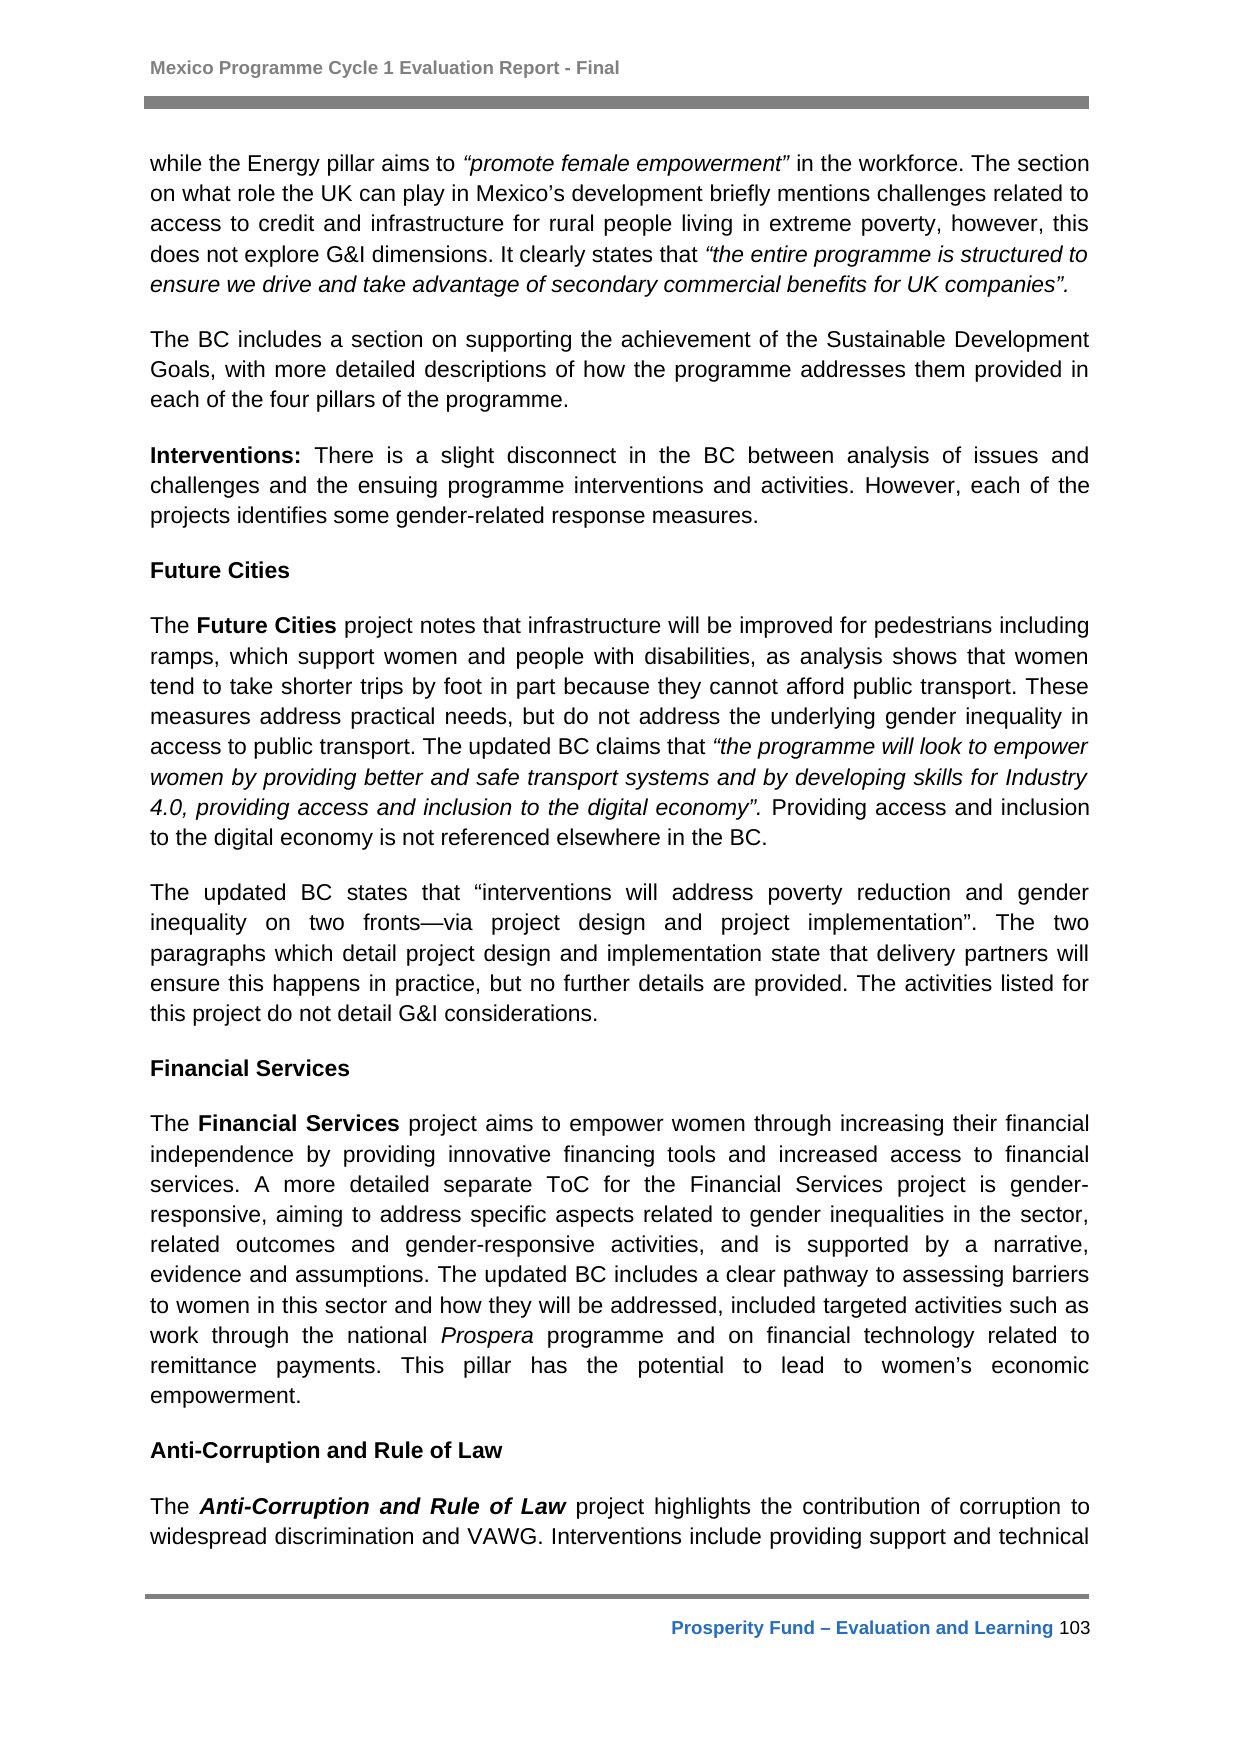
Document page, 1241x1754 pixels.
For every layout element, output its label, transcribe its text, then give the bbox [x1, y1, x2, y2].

text Interventions: There is a slight disconnect in the BC between analysis of issues and challenges and the ensuing programme interventions and activities. However, each of the projects identifies some gender-related response measures. [150, 442, 1090, 528]
text The Future Cities project notes that infrastructure will be improved for pedestrians including ramps, which support women and people with disabilities, as analysis shows that women tend to take shorter trips by foot in part because they cannot afford public transport. These measures address practical needs, but do not address the underlying gender inequality in access to public transport. The updated BC claims that “the programme will look to empower women by providing better and safe transport systems and by developing skills for Industry 4.0, providing access and inclusion to the digital economy”. Providing access and inclusion to the digital economy is not referenced elsewhere in the BC. [150, 612, 1090, 850]
text Anti-Corruption and Rule of Law [150, 1437, 1090, 1464]
text Future Cities [150, 557, 1090, 584]
text The BC includes a section on supporting the achievement of the Sustainable Development Goals, with more detailed descriptions of how the programme addresses them provided in each of the four pillars of the programme. [150, 326, 1090, 413]
text while the Energy pillar aims to “promote female empowerment” in the workforce. The section on what role the UK can play in Mexico’s development briefly mentions challenges related to access to credit and infrastructure for rural people living in extreme poverty, however, this does not explore G&I dimensions. It clearly states that “the entire programme is structured to ensure we drive and take advantage of secondary commercial benefits for UK companies”. [150, 150, 1090, 297]
text Financial Services [150, 1055, 1090, 1082]
text The Financial Services project aims to empower women through increasing their financial independence by providing innovative financing tools and increased access to financial services. A more detailed separate ToC for the Financial Services project is gender-responsive, aiming to address specific aspects related to gender inequalities in the sector, related outcomes and gender-responsive activities, and is supported by a narrative, evidence and assumptions. The updated BC includes a clear pathway to assessing barriers to women in this sector and how they will be addressed, included targeted activities such as work through the national Prospera programme and on financial technology related to remittance payments. This pillar has the potential to lead to women’s economic empowerment. [150, 1110, 1090, 1409]
text The Anti-Corruption and Rule of Law project highlights the contribution of corruption to widespread discrimination and VAWG. Interventions include providing support and technical [150, 1493, 1090, 1549]
text The updated BC states that “interventions will address poverty reduction and gender inequality on two fronts—via project design and project implementation”. The two paragraphs which detail project design and implementation state that delivery partners will ensure this happens in practice, but no further details are provided. The activities listed for this project do not detail G&I considerations. [150, 879, 1090, 1026]
